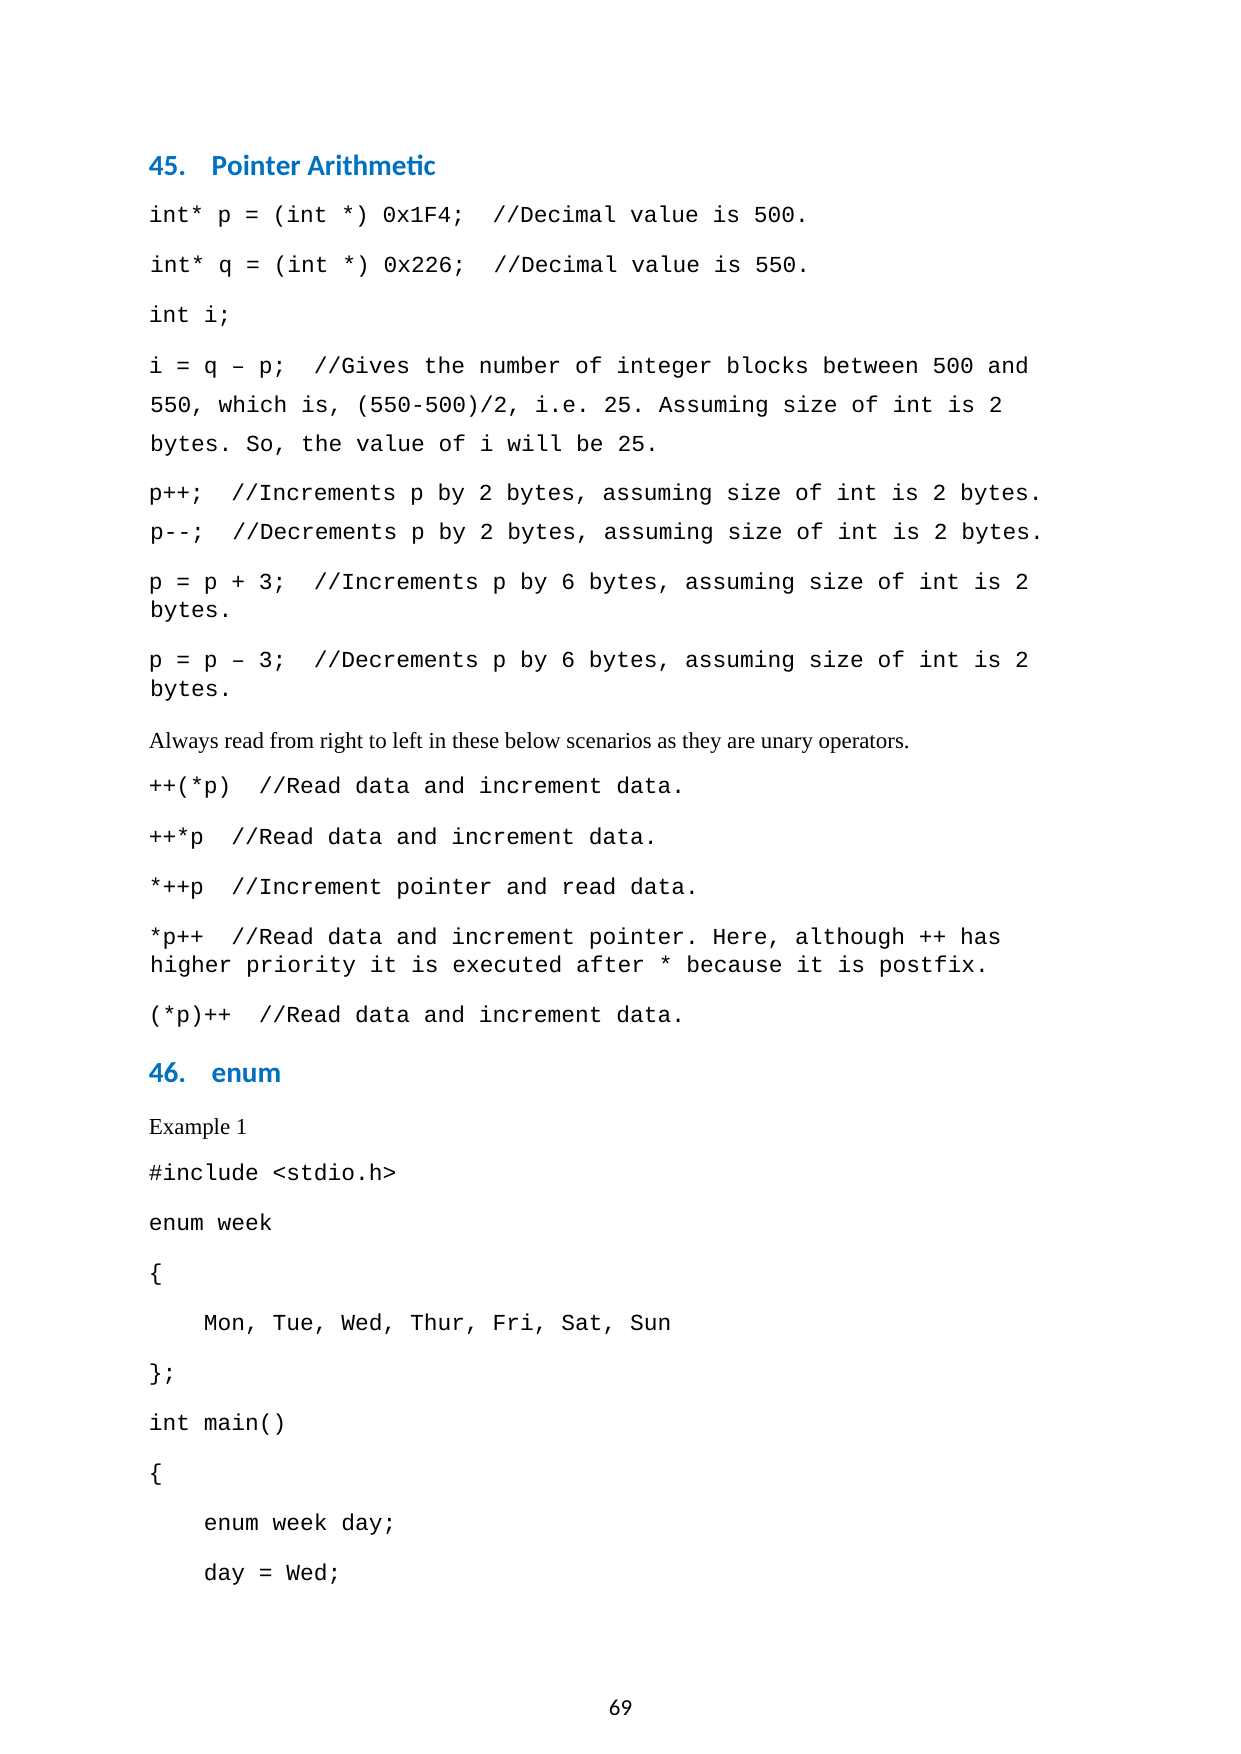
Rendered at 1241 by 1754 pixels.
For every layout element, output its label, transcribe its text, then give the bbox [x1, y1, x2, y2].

text *++p //Increment pointer and read data. [149, 875, 1087, 901]
text i = q – p; //Gives the number of integer blocks between 500 and 550, which is, (550-500)/2, i.e. 25. Assuming size of int is 2 bytes. So, the value of i will be 25. [149, 354, 1044, 458]
text { [149, 1462, 1087, 1487]
text }; [149, 1361, 1087, 1387]
text int main() [149, 1411, 1087, 1437]
text #include <stdio.h> [149, 1161, 1087, 1187]
text ++*p //Read data and increment data. [149, 825, 1087, 851]
text p = p + 3; //Increments p by 6 bytes, assuming size of int is 2 bytes. [149, 570, 1087, 624]
text enum week [149, 1211, 1087, 1237]
text ++(*p) //Read data and increment data. [149, 775, 1087, 801]
text p++; //Increments p by 2 bytes, assuming size of int is 2 bytes. p--; //Decrements p by 2 bytes, assuming size of int is 2 bytes. [149, 482, 1044, 547]
text p = p – 3; //Decrements p by 6 bytes, assuming size of int is 2 bytes. [149, 649, 1087, 703]
text enum week day; [149, 1512, 1087, 1538]
text int* p = (int *) 0x1F4; //Decimal value is 500. int* q = (int *) 0x226; //Decimal value is 550. [149, 204, 865, 280]
text (*p)++ //Read data and increment data. [149, 1004, 1087, 1030]
subtitle enum [149, 1054, 1090, 1089]
text day = Wed; [149, 1562, 1087, 1588]
text Example 1 [149, 1113, 1089, 1139]
subtitle Pointer Arithmetic [149, 147, 1090, 183]
text int i; [149, 304, 1087, 330]
text Mon, Tue, Wed, Thur, Fri, Sat, Sun [149, 1311, 1087, 1337]
text { [149, 1261, 1087, 1287]
text *p++ //Read data and increment pointer. Here, although ++ has higher priority it is executed after * because it is postfix. [149, 925, 1087, 979]
text Always read from right to left in these below scenarios as they are unary operators. [149, 727, 1089, 753]
